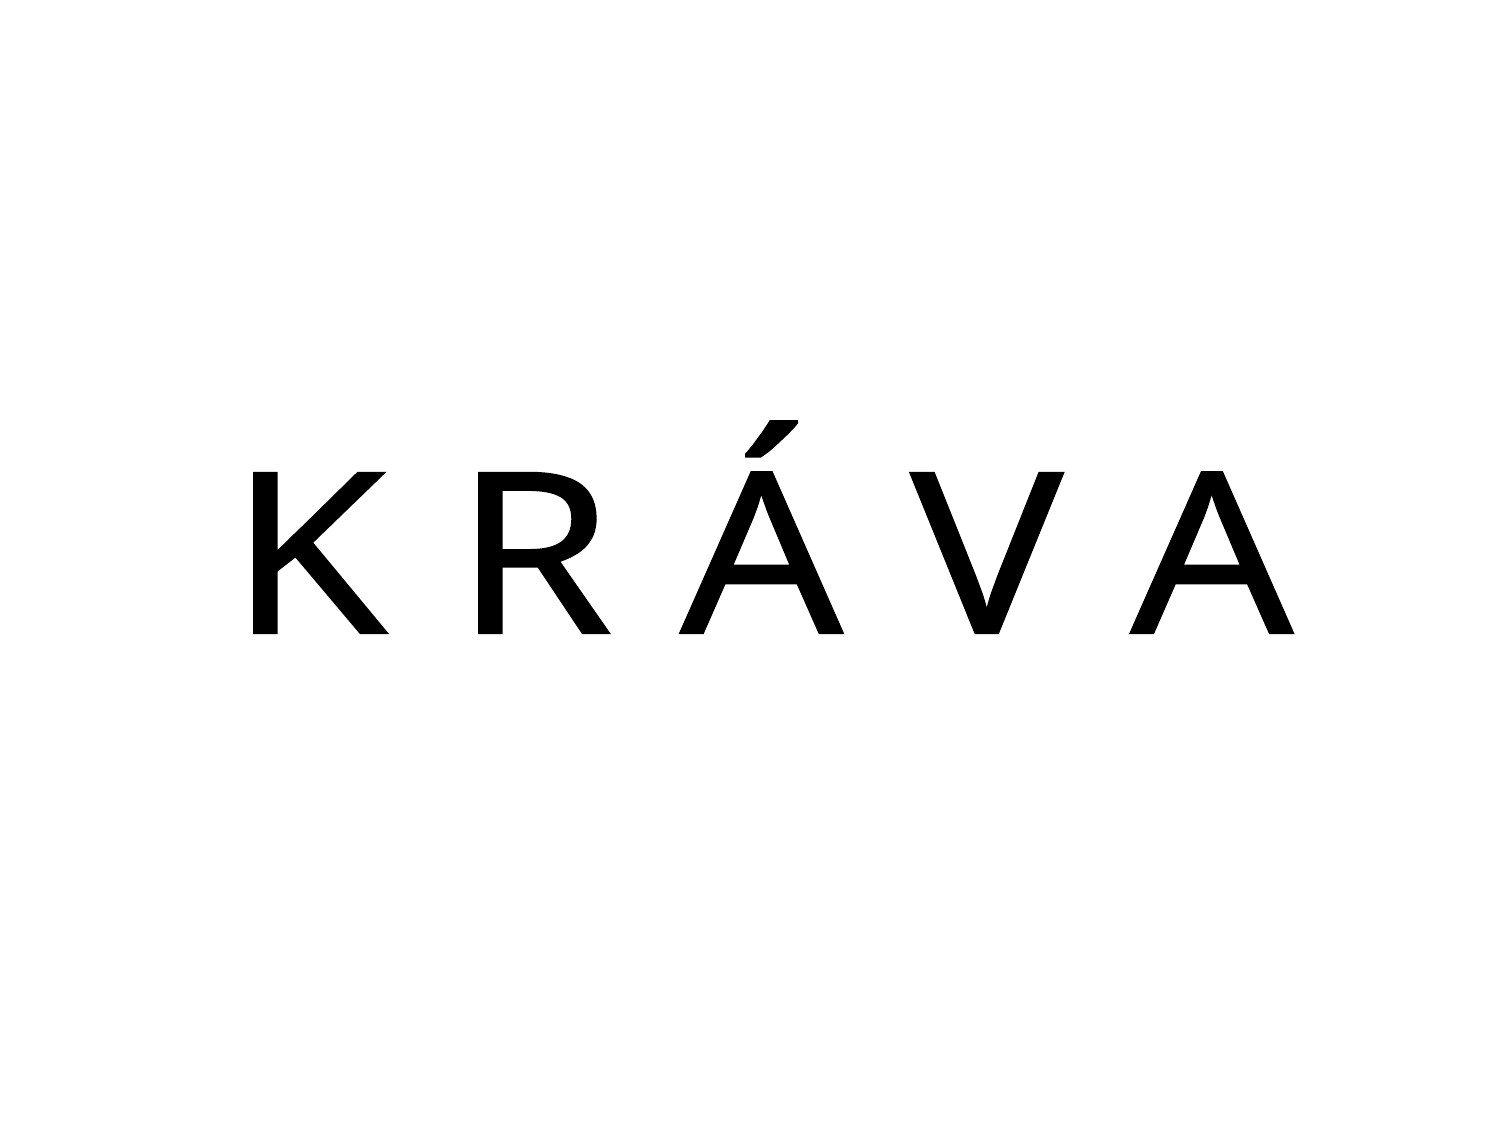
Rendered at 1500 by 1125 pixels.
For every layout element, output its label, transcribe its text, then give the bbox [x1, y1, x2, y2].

text_box K R Á V A [1130, 471, 1294, 634]
text_box K R Á V A [745, 420, 798, 457]
text_box K R Á V A [909, 472, 1064, 634]
text_box K R Á V A [253, 472, 388, 634]
text_box K R Á V A [679, 471, 844, 634]
text_box K R Á V A [478, 472, 610, 634]
